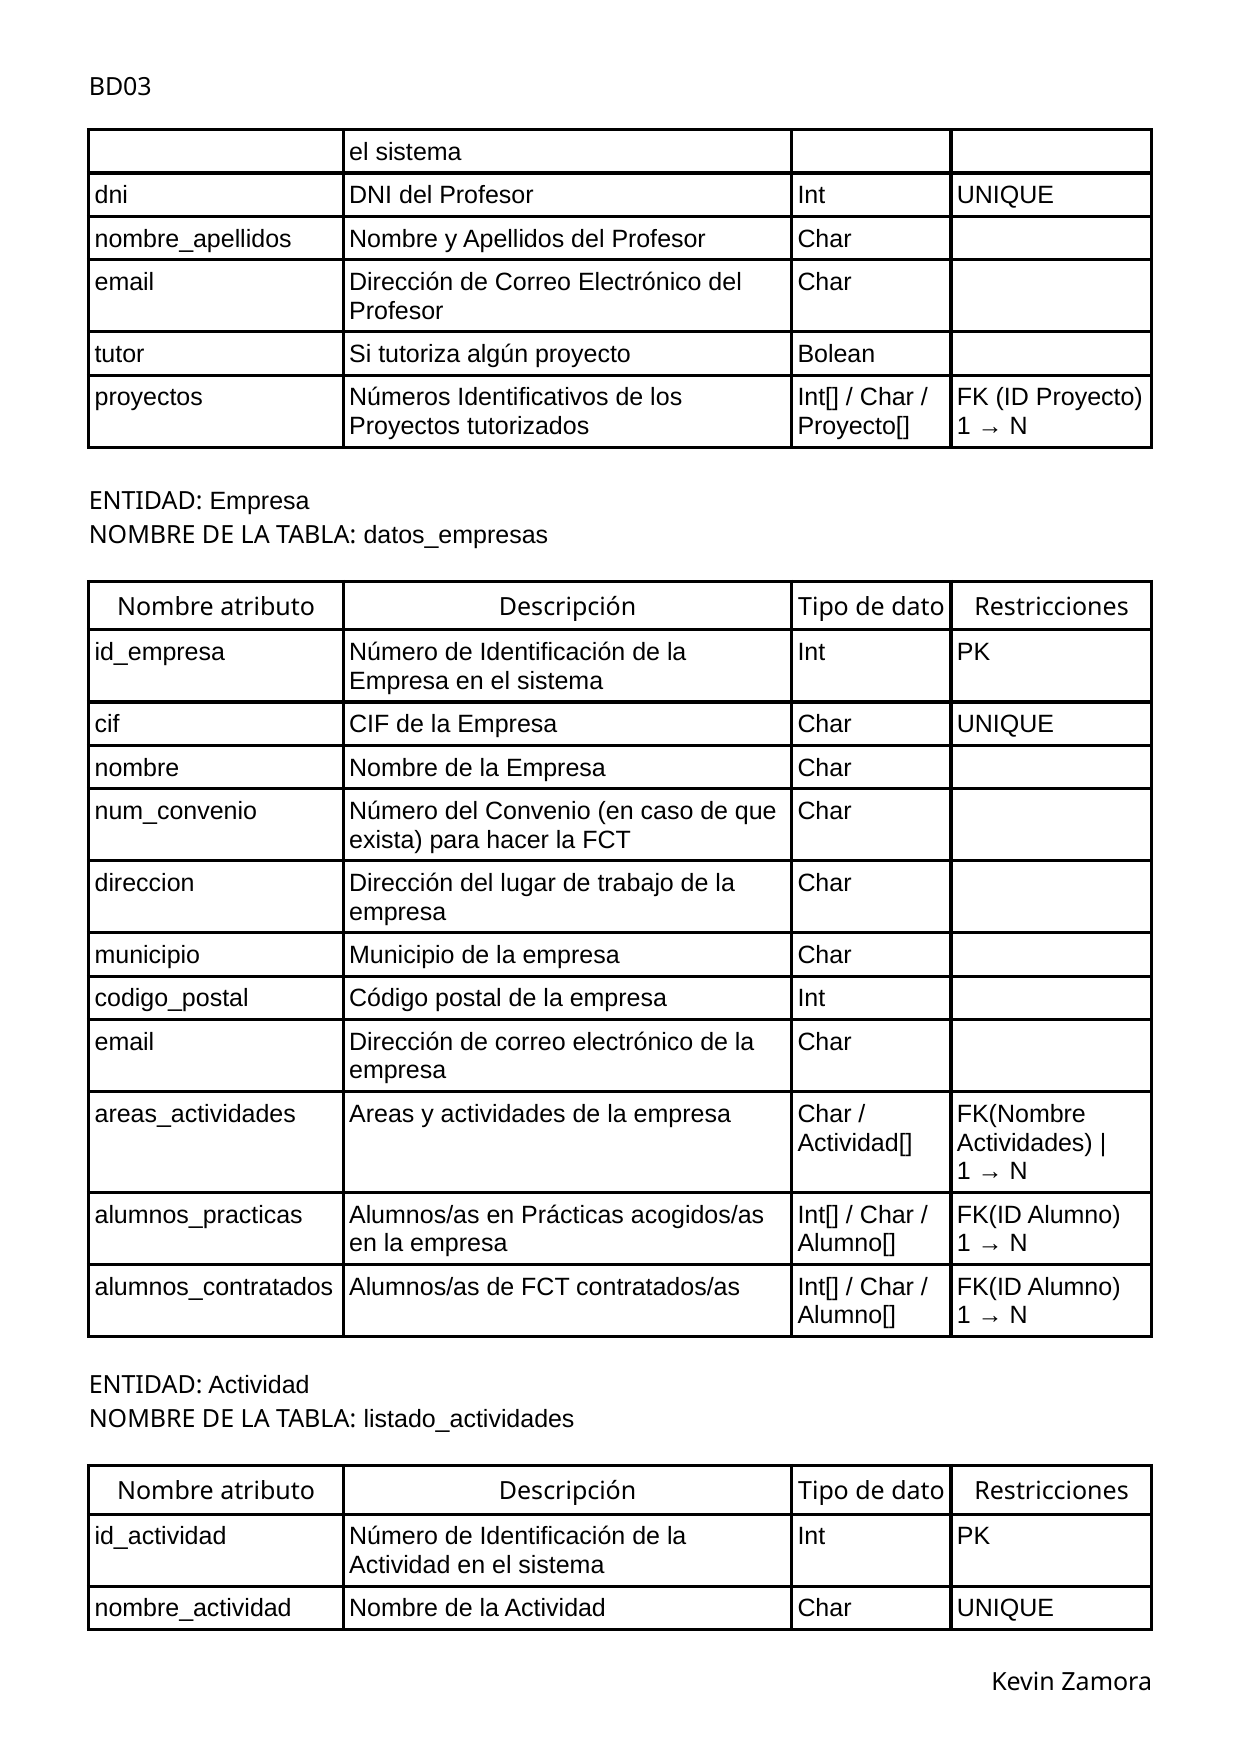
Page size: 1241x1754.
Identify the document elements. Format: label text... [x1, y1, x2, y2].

table_cell [953, 1021, 1150, 1090]
table_cell Si tutoriza algún proyecto [345, 333, 790, 373]
table_cell Dirección de correo electrónico de la empresa [345, 1021, 790, 1090]
table_cell el sistema [345, 131, 790, 171]
text ENTIDAD: Empresa [88, 483, 1152, 517]
table_cell Int [793, 631, 949, 700]
table_cell FK(ID Alumno) 1 → N [953, 1266, 1150, 1335]
table_cell Nombre y Apellidos del Profesor [345, 218, 790, 258]
table_cell id_actividad [90, 1516, 342, 1584]
text NOMBRE DE LA TABLA: datos_empresas [88, 517, 1152, 551]
table_cell nombre_apellidos [90, 218, 342, 258]
table_header Nombre atributo [90, 583, 342, 628]
table_cell FK(ID Alumno) 1 → N [953, 1194, 1150, 1263]
table_cell [953, 978, 1150, 1018]
table_cell areas_actividades [90, 1093, 342, 1191]
table_cell nombre [90, 747, 342, 787]
table_cell [953, 218, 1150, 258]
table_cell id_empresa [90, 631, 342, 700]
table_cell Char [793, 747, 949, 787]
table_cell Int[] / Char / Proyecto[] [793, 377, 949, 446]
table_header Tipo de dato [793, 583, 949, 628]
table_cell PK [953, 631, 1150, 700]
table_cell Char [793, 790, 949, 859]
table_cell [953, 934, 1150, 974]
table_cell alumnos_practicas [90, 1194, 342, 1263]
table_cell Int[] / Char / Alumno[] [793, 1194, 949, 1263]
table_cell tutor [90, 333, 342, 373]
table_cell UNIQUE [953, 1588, 1150, 1628]
text NOMBRE DE LA TABLA: listado_actividades [88, 1401, 1152, 1435]
table_cell email [90, 1021, 342, 1090]
table_cell Char [793, 934, 949, 974]
table_cell Int [793, 978, 949, 1018]
table_cell Número de Identificación de la Empresa en el sistema [345, 631, 790, 700]
table_cell Int [793, 1516, 949, 1584]
table_cell Char / Actividad[] [793, 1093, 949, 1191]
table_cell FK (ID Proyecto) 1 → N [953, 377, 1150, 446]
table_cell UNIQUE [953, 175, 1150, 215]
table_cell UNIQUE [953, 704, 1150, 744]
table_cell [953, 333, 1150, 373]
table_cell Alumnos/as de FCT contratados/as [345, 1266, 790, 1335]
table_cell [953, 747, 1150, 787]
table_cell Nombre de la Actividad [345, 1588, 790, 1628]
table_cell DNI del Profesor [345, 175, 790, 215]
table_header Descripción [345, 1467, 790, 1512]
table_cell Char [793, 1588, 949, 1628]
table_cell alumnos_contratados [90, 1266, 342, 1335]
table_cell Areas y actividades de la empresa [345, 1093, 790, 1191]
table_cell PK [953, 1516, 1150, 1584]
table_cell Char [793, 704, 949, 744]
table_cell Char [793, 218, 949, 258]
table_header Restricciones [953, 1467, 1150, 1512]
table_cell [953, 790, 1150, 859]
table_cell proyectos [90, 377, 342, 446]
table_cell Int[] / Char / Alumno[] [793, 1266, 949, 1335]
table_cell CIF de la Empresa [345, 704, 790, 744]
table_header Tipo de dato [793, 1467, 949, 1512]
table_cell [953, 131, 1150, 171]
table_cell [953, 862, 1150, 931]
table_cell email [90, 261, 342, 330]
table_header Descripción [345, 583, 790, 628]
table_cell [793, 131, 949, 171]
table_cell Dirección de Correo Electrónico del Profesor [345, 261, 790, 330]
table_cell Número de Identificación de la Actividad en el sistema [345, 1516, 790, 1584]
table_cell Bolean [793, 333, 949, 373]
table_cell Nombre de la Empresa [345, 747, 790, 787]
table_cell FK(Nombre Actividades) | 1 → N [953, 1093, 1150, 1191]
table_cell num_convenio [90, 790, 342, 859]
table_cell dni [90, 175, 342, 215]
table_cell Char [793, 862, 949, 931]
table_cell cif [90, 704, 342, 744]
text ENTIDAD: Actividad [88, 1367, 1152, 1401]
table_cell Código postal de la empresa [345, 978, 790, 1018]
table_header Restricciones [953, 583, 1150, 628]
table_header Nombre atributo [90, 1467, 342, 1512]
table_cell Int [793, 175, 949, 215]
table_cell Número del Convenio (en caso de que exista) para hacer la FCT [345, 790, 790, 859]
table_cell [953, 261, 1150, 330]
table_cell [90, 131, 342, 171]
table_cell Dirección del lugar de trabajo de la empresa [345, 862, 790, 931]
table_cell codigo_postal [90, 978, 342, 1018]
table_cell municipio [90, 934, 342, 974]
table_cell Alumnos/as en Prácticas acogidos/as en la empresa [345, 1194, 790, 1263]
table_cell nombre_actividad [90, 1588, 342, 1628]
table_cell Municipio de la empresa [345, 934, 790, 974]
table_cell Char [793, 1021, 949, 1090]
table_cell direccion [90, 862, 342, 931]
table_cell Números Identificativos de los Proyectos tutorizados [345, 377, 790, 446]
table_cell Char [793, 261, 949, 330]
